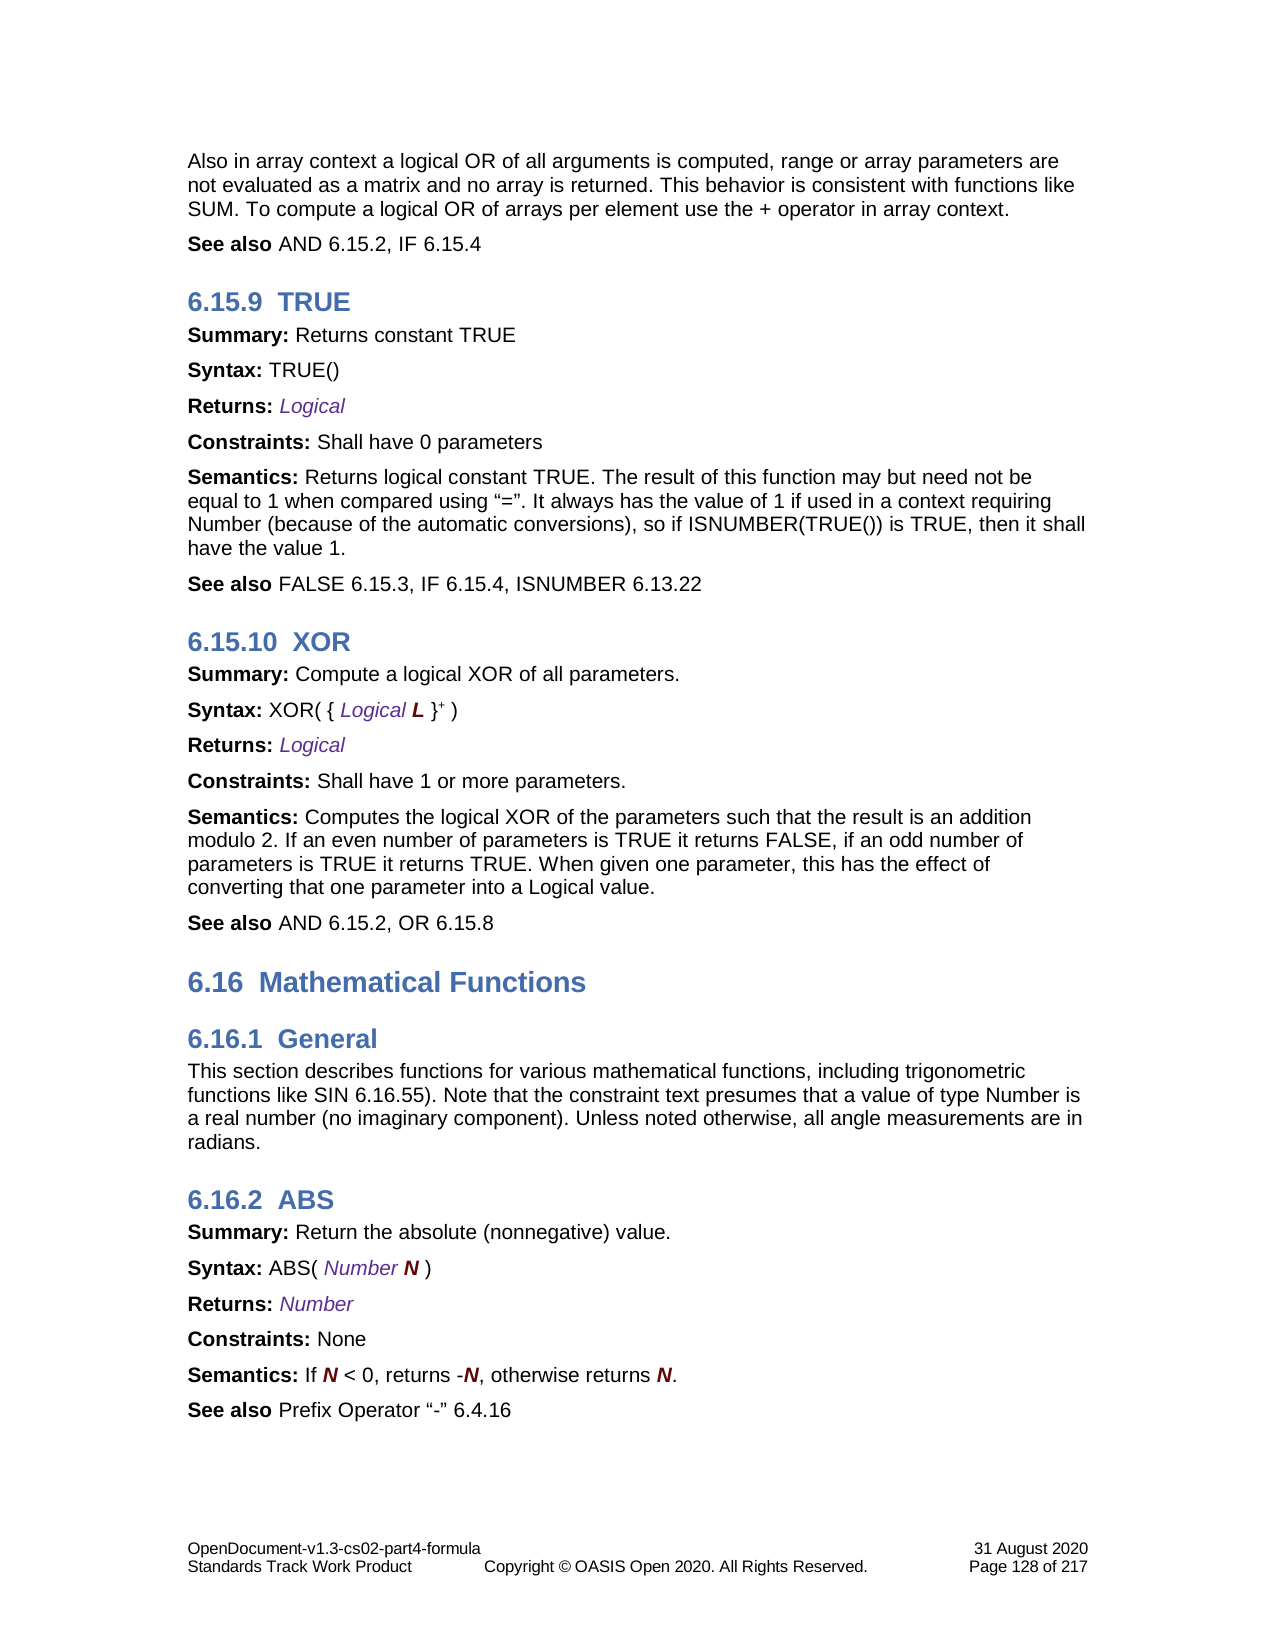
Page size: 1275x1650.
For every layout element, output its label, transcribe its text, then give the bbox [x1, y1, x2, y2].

text Syntax: TRUE() [187, 359, 1088, 382]
text Summary: Compute a logical XOR of all parameters. [187, 663, 1088, 686]
text Summary: Return the absolute (nonnegative) value. [187, 1221, 1088, 1244]
text See also AND 6.15.2, OR 6.15.8 [187, 911, 1088, 935]
text Constraints: Shall have 1 or more parameters. [187, 769, 1088, 793]
text Syntax: XOR( { Logical L }+ ) [187, 698, 1088, 722]
text Returns: Number [187, 1292, 1088, 1316]
text Semantics: Computes the logical XOR of the parameters such that the result is an addition modulo 2. If an even number of parameters is TRUE it returns FALSE, if an odd number of parameters is TRUE it returns TRUE. When given one parameter, this has the effect of converting that one parameter into a Logical value. [187, 805, 1088, 899]
text Returns: Logical [187, 734, 1088, 757]
subtitle ABS [187, 1185, 1088, 1215]
text See also FALSE 6.15.3, IF 6.15.4, ISNUMBER 6.13.22 [187, 572, 1088, 596]
subtitle Mathematical Functions [187, 966, 1088, 998]
text See also AND 6.15.2, IF 6.15.4 [187, 233, 1088, 256]
text Summary: Returns constant TRUE [187, 323, 1088, 347]
text See also Prefix Operator “-” 6.4.16 [187, 1399, 1088, 1422]
text Semantics: If N < 0, returns -N, otherwise returns N. [187, 1363, 1088, 1387]
text Returns: Logical [187, 394, 1088, 418]
text Constraints: Shall have 0 parameters [187, 430, 1088, 454]
text Also in array context a logical OR of all arguments is computed, range or array parameters are not evaluated as a matrix and no array is returned. This behavior is consistent with functions like SUM. To compute a logical OR of arrays per element use the + operator in array context. [187, 150, 1088, 221]
subtitle XOR [187, 627, 1088, 657]
text Semantics: Returns logical constant TRUE. The result of this function may but need not be equal to 1 when compared using “=”. It always has the value of 1 if used in a context requiring Number (because of the automatic conversions), so if ISNUMBER(TRUE()) is TRUE, then it shall have the value 1. [187, 466, 1088, 560]
text Syntax: ABS( Number N ) [187, 1256, 1088, 1280]
text Constraints: None [187, 1328, 1088, 1351]
subtitle General [187, 1023, 1088, 1053]
subtitle TRUE [187, 287, 1088, 317]
text This section describes functions for various mathematical functions, including trigonometric functions like SIN 6.16.55). Note that the constraint text presumes that a value of type Number is a real number (no imaginary component). Unless noted otherwise, all angle measurements are in radians. [187, 1059, 1088, 1154]
